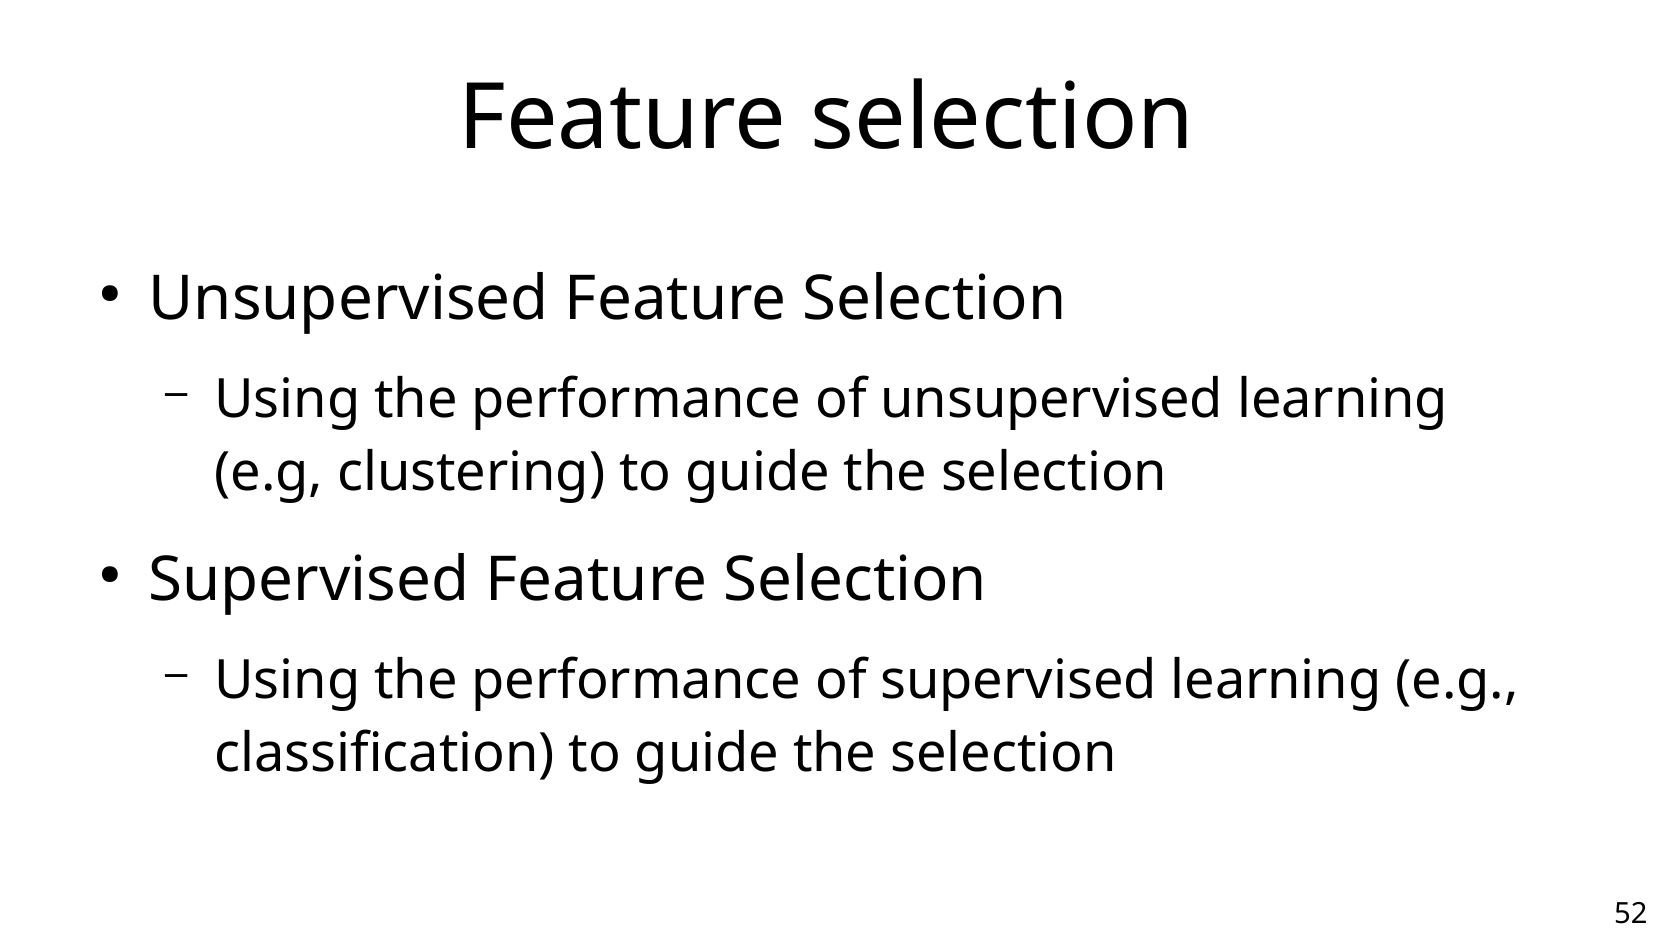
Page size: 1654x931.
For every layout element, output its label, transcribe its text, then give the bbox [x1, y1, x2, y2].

title Feature selection [82, 1, 1571, 226]
list Unsupervised Feature Selection Using the performance of unsupervised learning (e.g, clustering) to guide the selection Supervised Feature Selection Using the performance of supervised learning (e.g., classification) to guide the selection [82, 253, 1571, 793]
